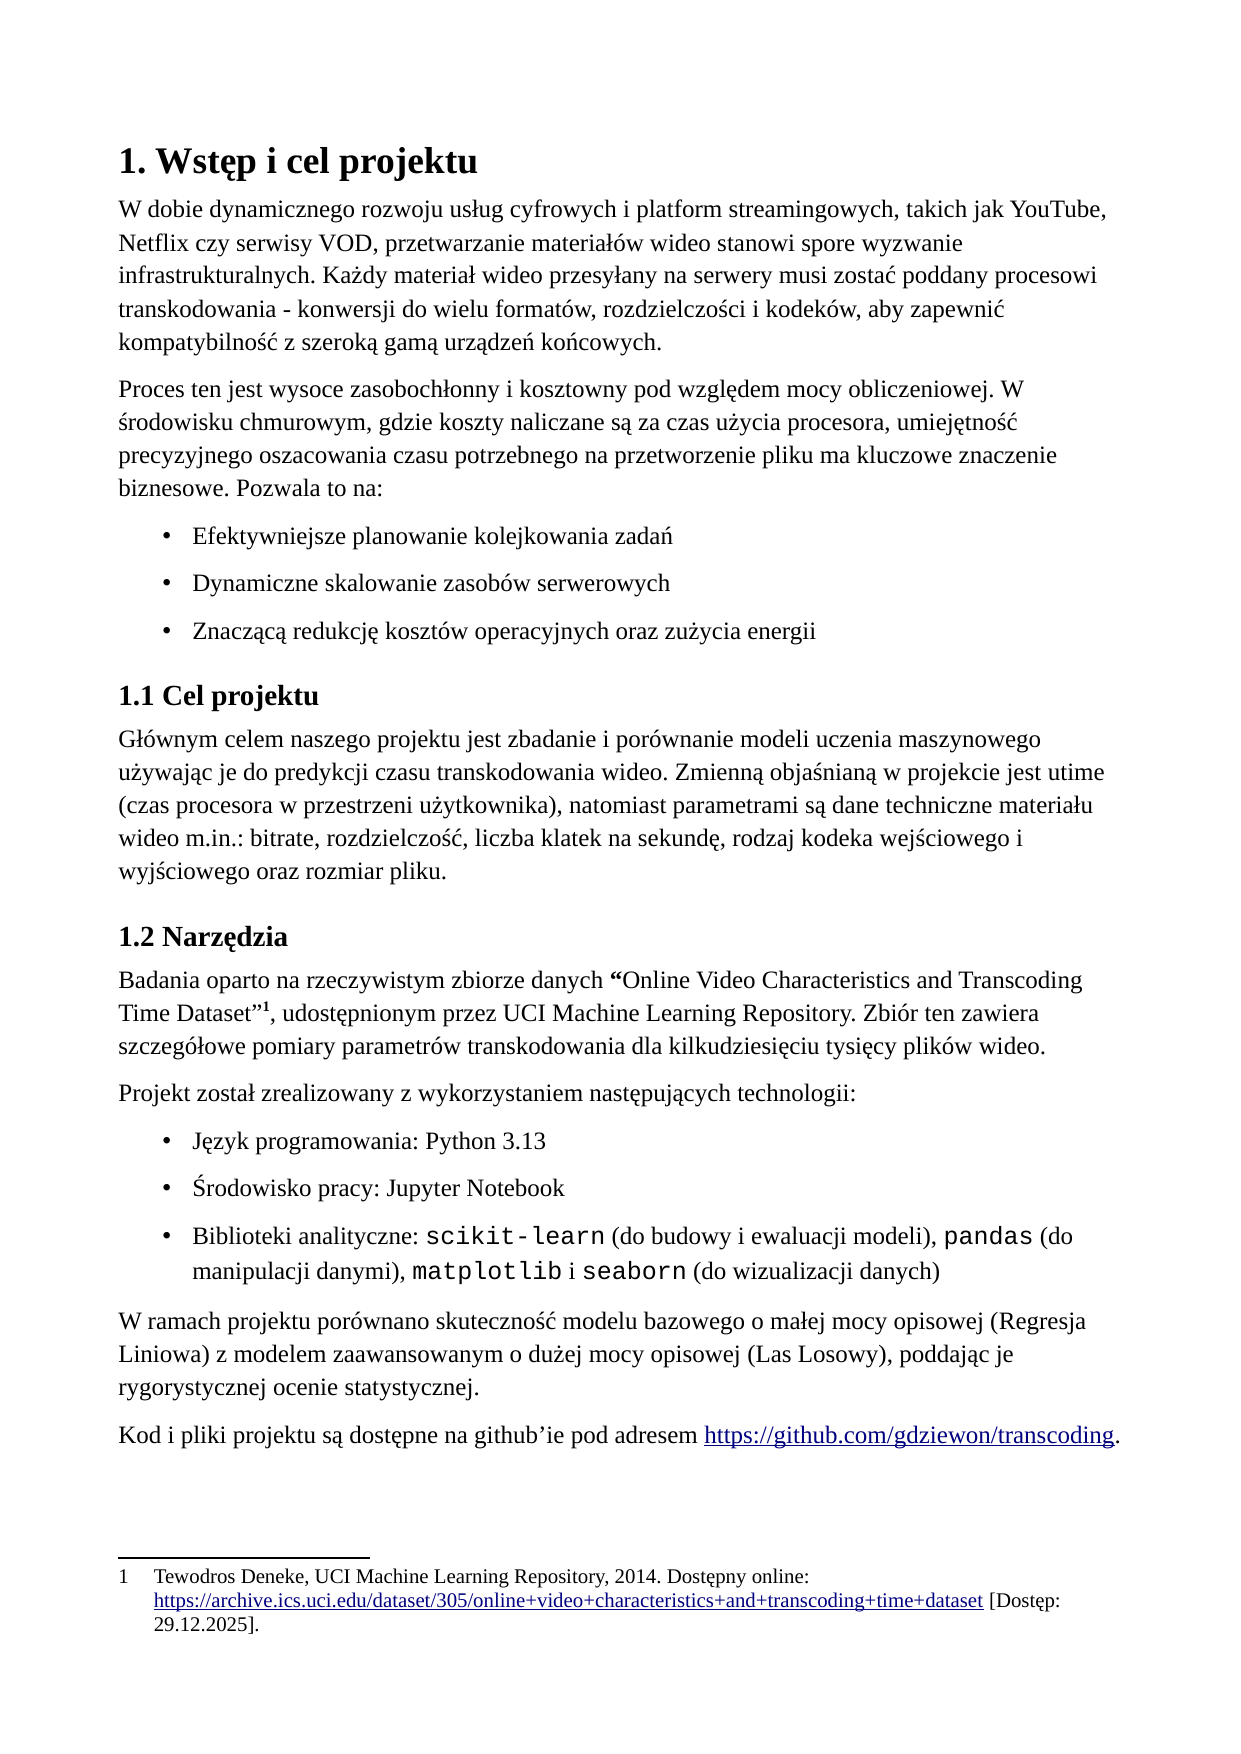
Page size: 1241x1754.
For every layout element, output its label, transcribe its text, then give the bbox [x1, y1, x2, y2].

subtitle 1. Wstęp i cel projektu [118, 139, 1122, 182]
subtitle 1.1 Cel projektu [118, 678, 1122, 712]
text Kod i pliki projektu są dostępne na github’ie pod adresem https://github.com/gdziewon/transcoding. [118, 1420, 1122, 1449]
text Tewodros Deneke, UCI Machine Learning Repository, 2014. Dostępny online: https://archive.ics.uci.edu/dataset/305/online+video+characteristics+and+transcoding+time+dataset [Dostęp: 29.12.2025]. [118, 1564, 1122, 1636]
text Proces ten jest wysoce zasobochłonny i kosztowny pod względem mocy obliczeniowej. W środowisku chmurowym, gdzie koszty naliczane są za czas użycia procesora, umiejętność precyzyjnego oszacowania czasu potrzebnego na przetworzenie pliku ma kluczowe znaczenie biznesowe. Pozwala to na: [118, 374, 1122, 502]
subtitle 1.2 Narzędzia [118, 919, 1122, 952]
text W dobie dynamicznego rozwoju usług cyfrowych i platform streamingowych, takich jak YouTube, Netflix czy serwisy VOD, przetwarzanie materiałów wideo stanowi spore wyzwanie infrastrukturalnych. Każdy materiał wideo przesyłany na serwery musi zostać poddany procesowi transkodowania - konwersji do wielu formatów, rozdzielczości i kodeków, aby zapewnić kompatybilność z szeroką gamą urządzeń końcowych. [118, 194, 1122, 355]
list Biblioteki analityczne: scikit-learn (do budowy i ewaluacji modeli), pandas (do manipulacji danymi), matplotlib i seaborn (do wizualizacji danych) [162, 1221, 1122, 1287]
list Dynamiczne skalowanie zasobów serwerowych [162, 568, 1122, 597]
text W ramach projektu porównano skuteczność modelu bazowego o małej mocy opisowej (Regresja Liniowa) z modelem zaawansowanym o dużej mocy opisowej (Las Losowy), poddając je rygorystycznej ocenie statystycznej. [118, 1306, 1122, 1401]
list Efektywniejsze planowanie kolejkowania zadań [162, 521, 1122, 550]
text Projekt został zrealizowany z wykorzystaniem następujących technologii: [118, 1078, 1122, 1107]
list Środowisko pracy: Jupyter Notebook [162, 1173, 1122, 1202]
list Znaczącą redukcję kosztów operacyjnych oraz zużycia energii [162, 616, 1122, 645]
text Głównym celem naszego projektu jest zbadanie i porównanie modeli uczenia maszynowego używając je do predykcji czasu transkodowania wideo. Zmienną objaśnianą w projekcie jest utime (czas procesora w przestrzeni użytkownika), natomiast parametrami są dane techniczne materiału wideo m.in.: bitrate, rozdzielczość, liczba klatek na sekundę, rodzaj kodeka wejściowego i wyjściowego oraz rozmiar pliku. [118, 724, 1122, 885]
list Język programowania: Python 3.13 [162, 1126, 1122, 1155]
text Badania oparto na rzeczywistym zbiorze danych “Online Video Characteristics and Transcoding Time Dataset”, udostępnionym przez UCI Machine Learning Repository. Zbiór ten zawiera szczegółowe pomiary parametrów transkodowania dla kilkudziesięciu tysięcy plików wideo. [118, 965, 1122, 1059]
